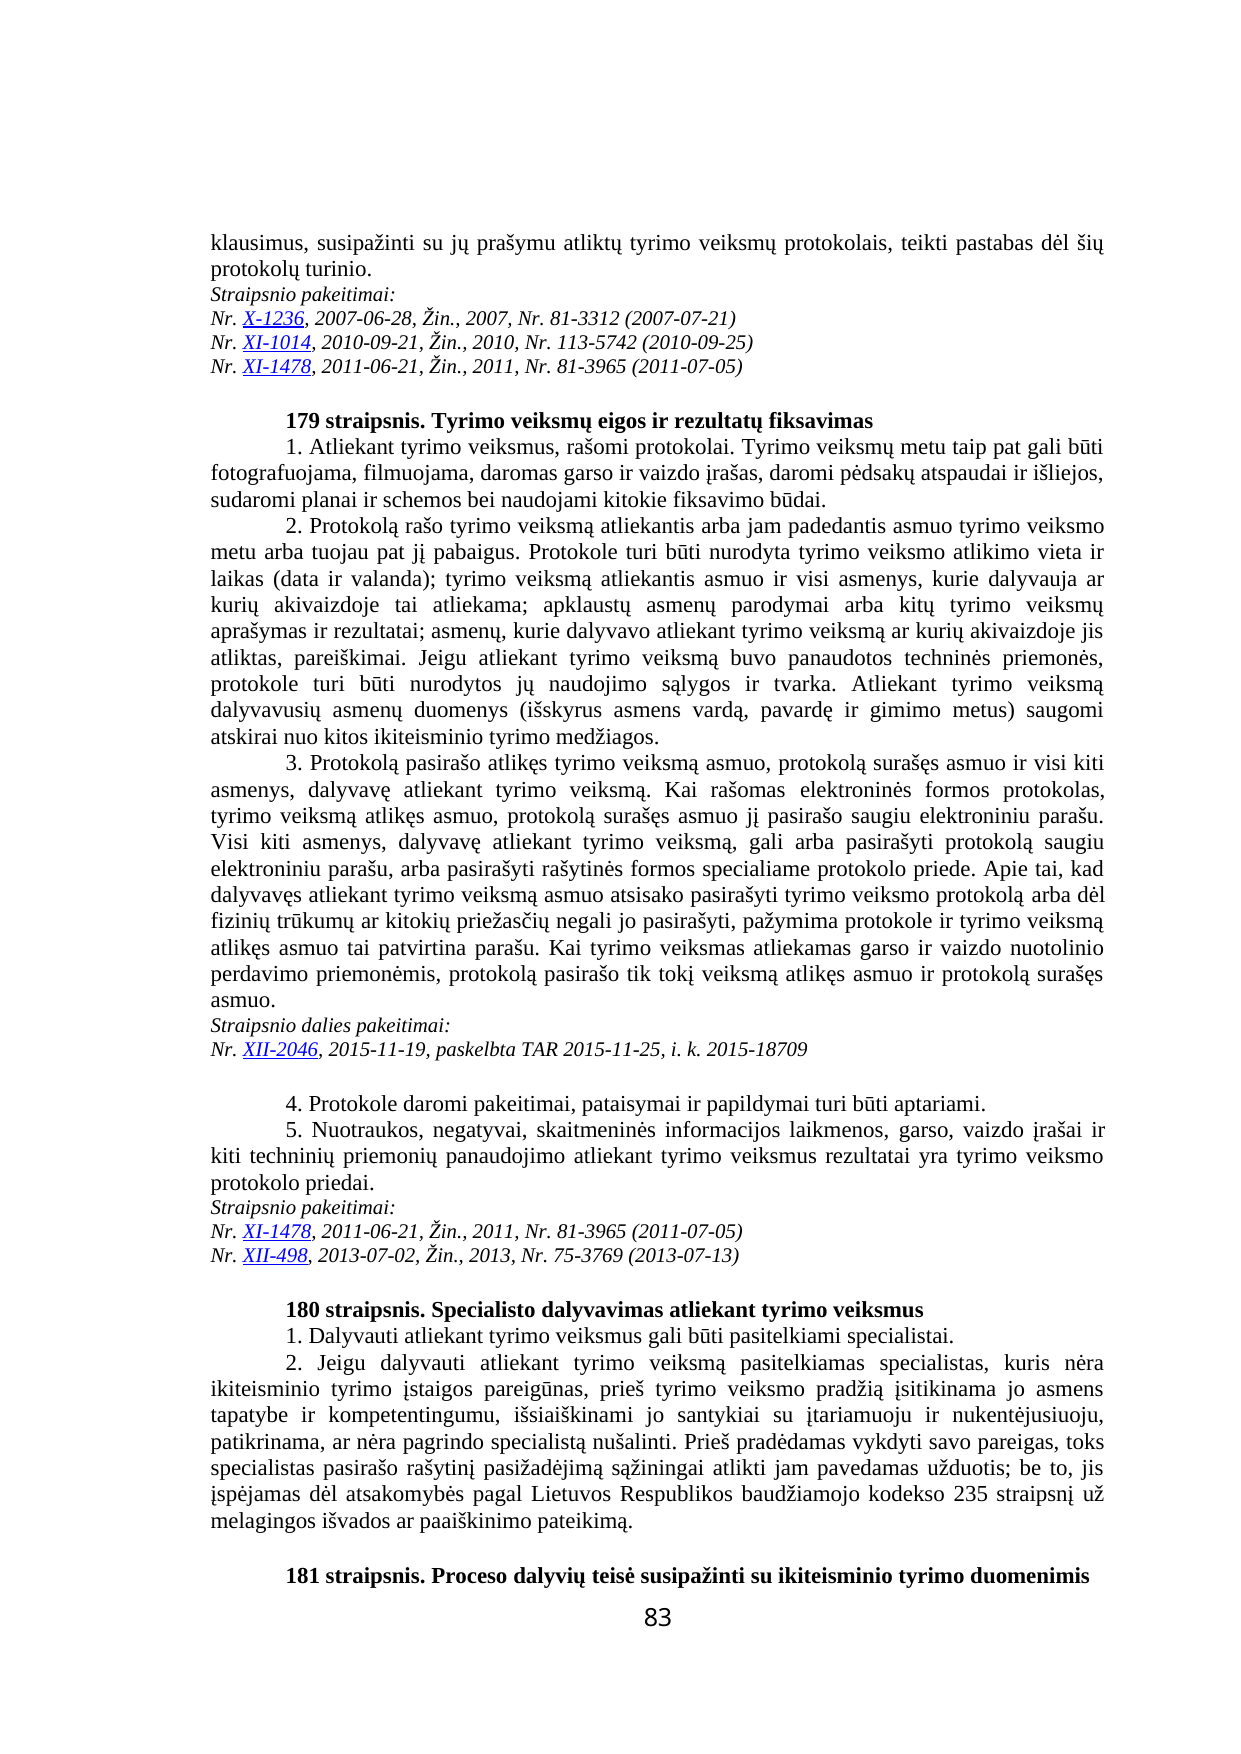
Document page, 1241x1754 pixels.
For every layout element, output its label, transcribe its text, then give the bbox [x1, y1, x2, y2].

text Nr. XI-1478, 2011-06-21, Žin., 2011, Nr. 81-3965 (2011-07-05) [210, 354, 1105, 378]
text Nr. XI-1014, 2010-09-21, Žin., 2010, Nr. 113-5742 (2010-09-25) [210, 330, 1105, 354]
text Straipsnio pakeitimai: [210, 282, 1105, 306]
text 2. Protokolą rašo tyrimo veiksmą atliekantis arba jam padedantis asmuo tyrimo veiksmo metu arba tuojau pat jį pabaigus. Protokole turi būti nurodyta tyrimo veiksmo atlikimo vieta ir laikas (data ir valanda); tyrimo veiksmą atliekantis asmuo ir visi asmenys, kurie dalyvauja ar kurių akivaizdoje tai atliekama; apklaustų asmenų parodymai arba kitų tyrimo veiksmų aprašymas ir rezultatai; asmenų, kurie dalyvavo atliekant tyrimo veiksmą ar kurių akivaizdoje jis atliktas, pareiškimai. Jeigu atliekant tyrimo veiksmą buvo panaudotos techninės priemonės, protokole turi būti nurodytos jų naudojimo sąlygos ir tvarka. Atliekant tyrimo veiksmą dalyvavusių asmenų duomenys (išskyrus asmens vardą, pavardę ir gimimo metus) saugomi atskirai nuo kitos ikiteisminio tyrimo medžiagos. [210, 512, 1105, 749]
text 4. Protokole daromi pakeitimai, pataisymai ir papildymai turi būti aptariami. [210, 1090, 1105, 1116]
text 3. Protokolą pasirašo atlikęs tyrimo veiksmą asmuo, protokolą surašęs asmuo ir visi kiti asmenys, dalyvavę atliekant tyrimo veiksmą. Kai rašomas elektroninės formos protokolas, tyrimo veiksmą atlikęs asmuo, protokolą surašęs asmuo jį pasirašo saugiu elektroniniu parašu. Visi kiti asmenys, dalyvavę atliekant tyrimo veiksmą, gali arba pasirašyti protokolą saugiu elektroniniu parašu, arba pasirašyti rašytinės formos specialiame protokolo priede. Apie tai, kad dalyvavęs atliekant tyrimo veiksmą asmuo atsisako pasirašyti tyrimo veiksmo protokolą arba dėl fizinių trūkumų ar kitokių priežasčių negali jo pasirašyti, pažymima protokole ir tyrimo veiksmą atlikęs asmuo tai patvirtina parašu. Kai tyrimo veiksmas atliekamas garso ir vaizdo nuotolinio perdavimo priemonėmis, protokolą pasirašo tik tokį veiksmą atlikęs asmuo ir protokolą surašęs asmuo. [210, 749, 1105, 1013]
text Nr. X-1236, 2007-06-28, Žin., 2007, Nr. 81-3312 (2007-07-21) [210, 306, 1105, 330]
text Nr. XII-498, 2013-07-02, Žin., 2013, Nr. 75-3769 (2013-07-13) [210, 1243, 1105, 1267]
text Straipsnio pakeitimai: [210, 1195, 1105, 1219]
text Straipsnio dalies pakeitimai: [210, 1013, 1105, 1037]
text 5. Nuotraukos, negatyvai, skaitmeninės informacijos laikmenos, garso, vaizdo įrašai ir kiti techninių priemonių panaudojimo atliekant tyrimo veiksmus rezultatai yra tyrimo veiksmo protokolo priedai. [210, 1116, 1105, 1195]
text Nr. XI-1478, 2011-06-21, Žin., 2011, Nr. 81-3965 (2011-07-05) [210, 1219, 1105, 1243]
text klausimus, susipažinti su jų prašymu atliktų tyrimo veiksmų protokolais, teikti pastabas dėl šių protokolų turinio. [210, 229, 1105, 282]
text 1. Atliekant tyrimo veiksmus, rašomi protokolai. Tyrimo veiksmų metu taip pat gali būti fotografuojama, filmuojama, daromas garso ir vaizdo įrašas, daromi pėdsakų atspaudai ir išliejos, sudaromi planai ir schemos bei naudojami kitokie fiksavimo būdai. [210, 433, 1105, 512]
text 180 straipsnis. Specialisto dalyvavimas atliekant tyrimo veiksmus [210, 1296, 1105, 1322]
text 181 straipsnis. Proceso dalyvių teisė susipažinti su ikiteisminio tyrimo duomenimis [285, 1562, 1105, 1588]
text 2. Jeigu dalyvauti atliekant tyrimo veiksmą pasitelkiamas specialistas, kuris nėra ikiteisminio tyrimo įstaigos pareigūnas, prieš tyrimo veiksmo pradžią įsitikinama jo asmens tapatybe ir kompetentingumu, išsiaiškinami jo santykiai su įtariamuoju ir nukentėjusiuoju, patikrinama, ar nėra pagrindo specialistą nušalinti. Prieš pradėdamas vykdyti savo pareigas, toks specialistas pasirašo rašytinį pasižadėjimą sąžiningai atlikti jam pavedamas užduotis; be to, jis įspėjamas dėl atsakomybės pagal Lietuvos Respublikos baudžiamojo kodekso 235 straipsnį už melagingos išvados ar paaiškinimo pateikimą. [210, 1349, 1105, 1533]
text Nr. XII-2046, 2015-11-19, paskelbta TAR 2015-11-25, i. k. 2015-18709 [210, 1037, 1105, 1061]
text 1. Dalyvauti atliekant tyrimo veiksmus gali būti pasitelkiami specialistai. [210, 1322, 1105, 1349]
text 179 straipsnis. Tyrimo veiksmų eigos ir rezultatų fiksavimas [210, 407, 1105, 433]
